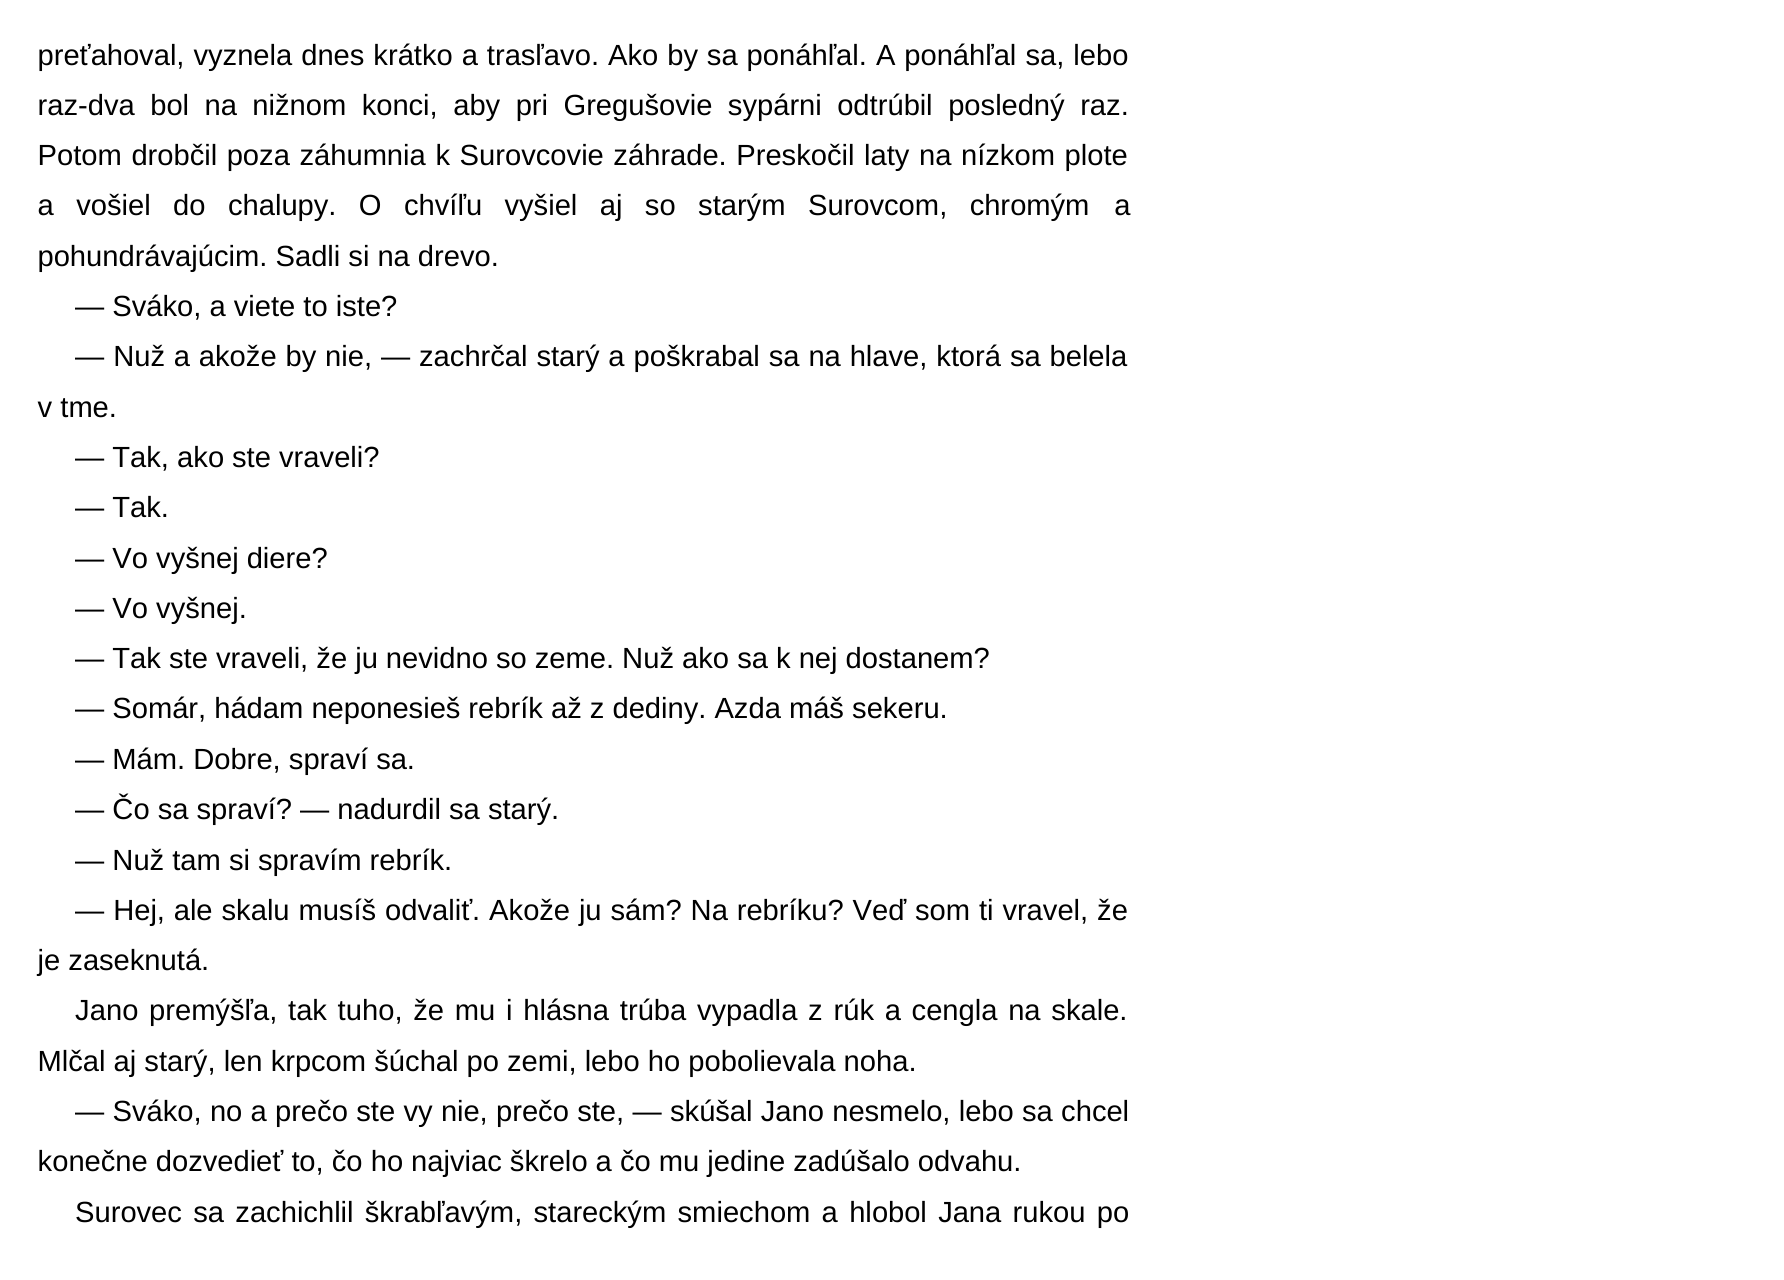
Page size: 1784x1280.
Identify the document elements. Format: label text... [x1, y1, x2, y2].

text — Vo vyšnej. [37, 591, 1130, 624]
text — Somár, hádam neponesieš rebrík až z dediny. Azda máš sekeru. [37, 692, 1130, 725]
text — Nuž a akože by nie, — zachrčal starý a poškrabal sa na hlave, ktorá sa belela v tme. [37, 339, 1130, 423]
text Surovec sa zachichlil škrabľavým, stareckým smiechom a hlobol Jana rukou po [37, 1195, 1130, 1228]
text — Sváko, no a prečo ste vy nie, prečo ste, — skúšal Jano nesmelo, lebo sa chcel konečne dozvedieť to, čo ho najviac škrelo a čo mu jedine zadúšalo odvahu. [37, 1094, 1130, 1178]
text — Tak, ako ste vraveli? [37, 440, 1130, 473]
text — Vo vyšnej diere? [37, 541, 1130, 574]
text — Sváko, a viete to iste? [37, 289, 1130, 323]
text — Čo sa spraví? — nadurdil sa starý. [37, 792, 1130, 826]
text — Mám. Dobre, spraví sa. [37, 742, 1130, 775]
text — Nuž tam si spravím rebrík. [37, 842, 1130, 876]
text — Tak. [37, 490, 1130, 524]
text — Hej, ale skalu musíš odvaliť. Akože ju sám? Na rebríku? Veď som ti vravel, že je zaseknutá. [37, 893, 1130, 977]
text preťahoval, vyznela dnes krátko a trasľavo. Ako by sa ponáhľal. A ponáhľal sa, lebo raz-dva bol na nižnom konci, aby pri Gregušovie sypárni odtrúbil posledný raz. Potom drobčil poza záhumnia k Surovcovie záhrade. Preskočil laty na nízkom plote a vošiel do chalupy. O chvíľu vyšiel aj so starým Surovcom, chromým a pohundrávajúcim. Sadli si na drevo. [37, 37, 1130, 272]
text — Tak ste vraveli, že ju nevidno so zeme. Nuž ako sa k nej dostanem? [37, 641, 1130, 675]
text Jano premýšľa, tak tuho, že mu i hlásna trúba vypadla z rúk a cengla na skale. Mlčal aj starý, len krpcom šúchal po zemi, lebo ho pobolievala noha. [37, 993, 1130, 1077]
